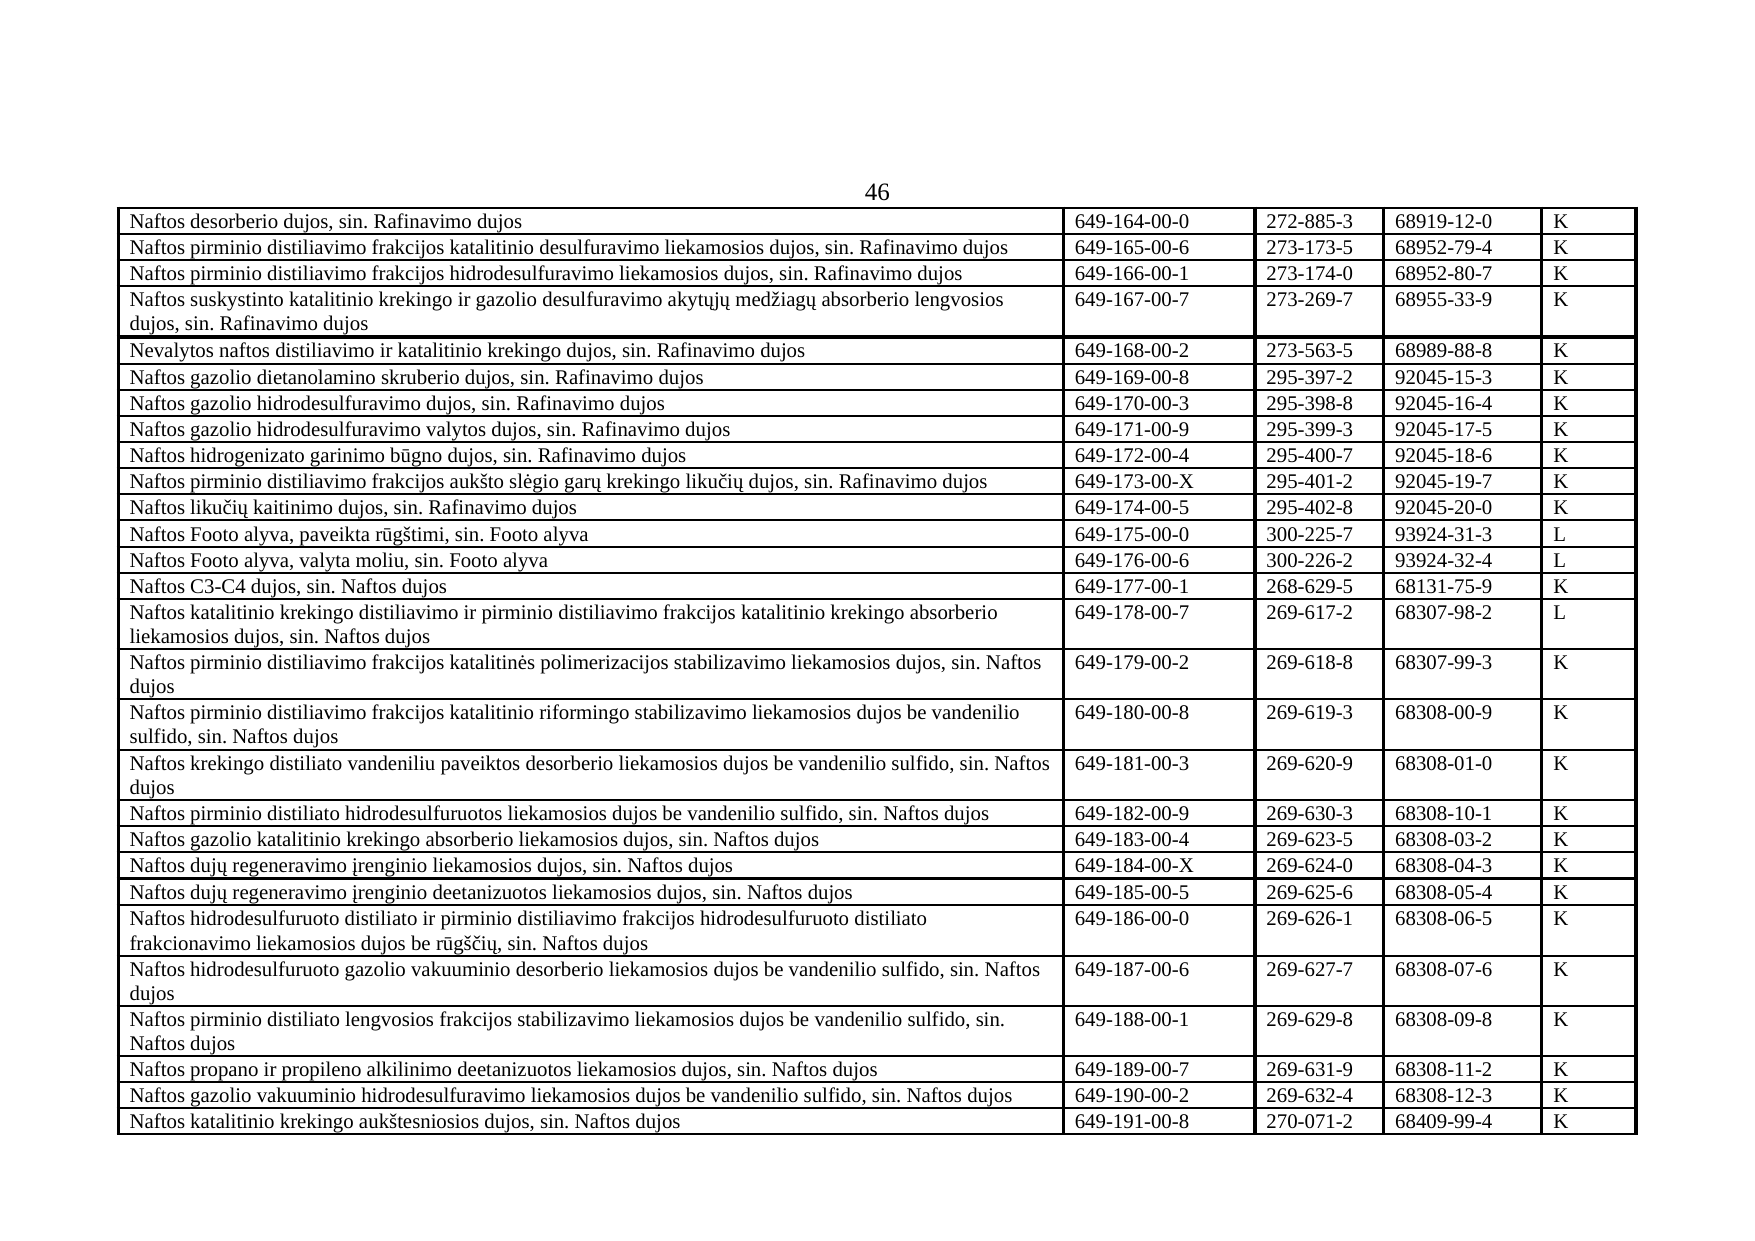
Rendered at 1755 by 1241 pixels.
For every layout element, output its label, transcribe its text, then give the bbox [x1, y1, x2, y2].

table_cell Naftos krekingo distiliato vandeniliu paveiktos desorberio liekamosios dujos be vandenilio sulfido, sin. Naftos dujos [120, 751, 1062, 799]
table_cell 649-183-00-4 [1065, 827, 1253, 851]
table_cell 649-187-00-6 [1065, 957, 1253, 1005]
table_cell Naftos dujų regeneravimo įrenginio liekamosios dujos, sin. Naftos dujos [120, 853, 1062, 877]
table_cell 92045-17-5 [1385, 417, 1540, 441]
table_cell 649-174-00-5 [1065, 495, 1253, 519]
table_cell K [1543, 751, 1634, 799]
table_cell K [1543, 235, 1634, 259]
table_cell 649-175-00-0 [1065, 521, 1253, 546]
table_cell 68307-99-3 [1385, 650, 1540, 698]
table_cell 269-619-3 [1257, 700, 1382, 748]
table_cell 649-166-00-1 [1065, 261, 1253, 285]
table_cell 269-626-1 [1257, 906, 1382, 954]
table_cell K [1543, 574, 1634, 598]
table_cell Naftos pirminio distiliato hidrodesulfuruotos liekamosios dujos be vandenilio sulfido, sin. Naftos dujos [120, 801, 1062, 825]
table_cell 68308-11-2 [1385, 1057, 1540, 1081]
table_cell 273-563-5 [1257, 339, 1382, 362]
table_cell 649-178-00-7 [1065, 600, 1253, 648]
table_cell 269-629-8 [1257, 1007, 1382, 1055]
table_cell 68308-07-6 [1385, 957, 1540, 1005]
table_cell 649-185-00-5 [1065, 880, 1253, 904]
table_cell 649-169-00-8 [1065, 365, 1253, 389]
table_cell 270-071-2 [1257, 1109, 1382, 1133]
table_cell 273-173-5 [1257, 235, 1382, 259]
table_cell Naftos pirminio distiliavimo frakcijos aukšto slėgio garų krekingo likučių dujos, sin. Rafinavimo dujos [120, 469, 1062, 493]
table_cell 649-168-00-2 [1065, 339, 1253, 362]
table_cell 68952-80-7 [1385, 261, 1540, 285]
table_cell 295-398-8 [1257, 391, 1382, 415]
table_cell L [1543, 600, 1634, 648]
table_cell K [1543, 495, 1634, 519]
table_cell Naftos hidrodesulfuruoto gazolio vakuuminio desorberio liekamosios dujos be vandenilio sulfido, sin. Naftos dujos [120, 957, 1062, 1005]
table_cell 269-632-4 [1257, 1083, 1382, 1107]
table_cell K [1543, 1083, 1634, 1107]
table_cell 269-631-9 [1257, 1057, 1382, 1081]
table_cell 68307-98-2 [1385, 600, 1540, 648]
table_cell 269-620-9 [1257, 751, 1382, 799]
table_cell 649-173-00-X [1065, 469, 1253, 493]
table_cell Naftos gazolio dietanolamino skruberio dujos, sin. Rafinavimo dujos [120, 365, 1062, 389]
table_cell 649-167-00-7 [1065, 287, 1253, 335]
table_cell 295-399-3 [1257, 417, 1382, 441]
table_cell 268-629-5 [1257, 574, 1382, 598]
table_cell Naftos hidrodesulfuruoto distiliato ir pirminio distiliavimo frakcijos hidrodesulfuruoto distiliato frakcionavimo liekamosios dujos be rūgščių, sin. Naftos dujos [120, 906, 1062, 954]
table_cell K [1543, 391, 1634, 415]
table_cell 649-190-00-2 [1065, 1083, 1253, 1107]
table_cell 68308-06-5 [1385, 906, 1540, 954]
table_cell 68308-12-3 [1385, 1083, 1540, 1107]
table_cell 269-618-8 [1257, 650, 1382, 698]
table_cell 649-188-00-1 [1065, 1007, 1253, 1055]
table_cell 300-225-7 [1257, 521, 1382, 546]
table_cell Naftos likučių kaitinimo dujos, sin. Rafinavimo dujos [120, 495, 1062, 519]
table_cell Naftos pirminio distiliavimo frakcijos katalitinės polimerizacijos stabilizavimo liekamosios dujos, sin. Naftos dujos [120, 650, 1062, 698]
table_cell 68989-88-8 [1385, 339, 1540, 362]
table_cell 649-171-00-9 [1065, 417, 1253, 441]
table_cell 649-172-00-4 [1065, 443, 1253, 467]
table_cell Naftos gazolio katalitinio krekingo absorberio liekamosios dujos, sin. Naftos dujos [120, 827, 1062, 851]
table_cell K [1543, 880, 1634, 904]
table_cell 269-627-7 [1257, 957, 1382, 1005]
table_cell 269-623-5 [1257, 827, 1382, 851]
table_cell 295-402-8 [1257, 495, 1382, 519]
table_cell K [1543, 417, 1634, 441]
table_cell 649-184-00-X [1065, 853, 1253, 877]
table_cell 68131-75-9 [1385, 574, 1540, 598]
table_cell 269-624-0 [1257, 853, 1382, 877]
table_cell Naftos Footo alyva, paveikta rūgštimi, sin. Footo alyva [120, 521, 1062, 546]
table_cell Naftos pirminio distiliavimo frakcijos katalitinio riformingo stabilizavimo liekamosios dujos be vandenilio sulfido, sin. Naftos dujos [120, 700, 1062, 748]
table_cell 68308-01-0 [1385, 751, 1540, 799]
table_cell 92045-18-6 [1385, 443, 1540, 467]
table_cell K [1543, 209, 1634, 233]
table_cell 68308-03-2 [1385, 827, 1540, 851]
table_cell 68308-09-8 [1385, 1007, 1540, 1055]
table_cell K [1543, 1057, 1634, 1081]
table_cell K [1543, 1109, 1634, 1133]
table_cell Naftos katalitinio krekingo distiliavimo ir pirminio distiliavimo frakcijos katalitinio krekingo absorberio liekamosios dujos, sin. Naftos dujos [120, 600, 1062, 648]
table_cell K [1543, 469, 1634, 493]
table_cell 295-400-7 [1257, 443, 1382, 467]
table_cell 649-181-00-3 [1065, 751, 1253, 799]
table_cell 92045-15-3 [1385, 365, 1540, 389]
table_cell 649-179-00-2 [1065, 650, 1253, 698]
table_cell L [1543, 521, 1634, 546]
table_cell 68308-00-9 [1385, 700, 1540, 748]
table_cell K [1543, 287, 1634, 335]
table_cell 649-180-00-8 [1065, 700, 1253, 748]
table_cell K [1543, 1007, 1634, 1055]
table_cell K [1543, 853, 1634, 877]
table_cell 92045-20-0 [1385, 495, 1540, 519]
table_cell 273-174-0 [1257, 261, 1382, 285]
table_cell Naftos hidrogenizato garinimo būgno dujos, sin. Rafinavimo dujos [120, 443, 1062, 467]
table_cell 649-189-00-7 [1065, 1057, 1253, 1081]
table_cell Naftos C3-C4 dujos, sin. Naftos dujos [120, 574, 1062, 598]
table_cell K [1543, 957, 1634, 1005]
table_cell K [1543, 801, 1634, 825]
table_cell Naftos dujų regeneravimo įrenginio deetanizuotos liekamosios dujos, sin. Naftos dujos [120, 880, 1062, 904]
table_cell Naftos propano ir propileno alkilinimo deetanizuotos liekamosios dujos, sin. Naftos dujos [120, 1057, 1062, 1081]
table_cell K [1543, 339, 1634, 362]
table_cell 92045-16-4 [1385, 391, 1540, 415]
table_cell 68308-05-4 [1385, 880, 1540, 904]
table_cell Naftos katalitinio krekingo aukštesniosios dujos, sin. Naftos dujos [120, 1109, 1062, 1133]
table_cell 68409-99-4 [1385, 1109, 1540, 1133]
table_cell Nevalytos naftos distiliavimo ir katalitinio krekingo dujos, sin. Rafinavimo dujos [120, 339, 1062, 362]
table_cell 300-226-2 [1257, 548, 1382, 572]
table_cell 68952-79-4 [1385, 235, 1540, 259]
table_cell 269-630-3 [1257, 801, 1382, 825]
table_cell K [1543, 650, 1634, 698]
table_cell 93924-32-4 [1385, 548, 1540, 572]
table_cell Naftos suskystinto katalitinio krekingo ir gazolio desulfuravimo akytųjų medžiagų absorberio lengvosios dujos, sin. Rafinavimo dujos [120, 287, 1062, 335]
table_cell L [1543, 548, 1634, 572]
table_cell 269-625-6 [1257, 880, 1382, 904]
table_cell K [1543, 700, 1634, 748]
table_cell 273-269-7 [1257, 287, 1382, 335]
table_cell K [1543, 261, 1634, 285]
table_cell 92045-19-7 [1385, 469, 1540, 493]
table_cell 68308-10-1 [1385, 801, 1540, 825]
table_cell Naftos gazolio hidrodesulfuravimo dujos, sin. Rafinavimo dujos [120, 391, 1062, 415]
table_cell 295-401-2 [1257, 469, 1382, 493]
table_cell 68955-33-9 [1385, 287, 1540, 335]
table_cell Naftos gazolio vakuuminio hidrodesulfuravimo liekamosios dujos be vandenilio sulfido, sin. Naftos dujos [120, 1083, 1062, 1107]
table_cell 68919-12-0 [1385, 209, 1540, 233]
table_cell 649-182-00-9 [1065, 801, 1253, 825]
table_cell 93924-31-3 [1385, 521, 1540, 546]
table_cell Naftos pirminio distiliato lengvosios frakcijos stabilizavimo liekamosios dujos be vandenilio sulfido, sin. Naftos dujos [120, 1007, 1062, 1055]
table_cell 649-164-00-0 [1065, 209, 1253, 233]
table_cell Naftos Footo alyva, valyta moliu, sin. Footo alyva [120, 548, 1062, 572]
table_cell 68308-04-3 [1385, 853, 1540, 877]
table_cell K [1543, 906, 1634, 954]
table_cell 649-170-00-3 [1065, 391, 1253, 415]
table_cell Naftos pirminio distiliavimo frakcijos hidrodesulfuravimo liekamosios dujos, sin. Rafinavimo dujos [120, 261, 1062, 285]
table_cell 649-186-00-0 [1065, 906, 1253, 954]
table_cell K [1543, 365, 1634, 389]
table_cell 649-165-00-6 [1065, 235, 1253, 259]
table_cell 649-191-00-8 [1065, 1109, 1253, 1133]
table_cell Naftos pirminio distiliavimo frakcijos katalitinio desulfuravimo liekamosios dujos, sin. Rafinavimo dujos [120, 235, 1062, 259]
table_cell K [1543, 827, 1634, 851]
table_cell Naftos desorberio dujos, sin. Rafinavimo dujos [120, 209, 1062, 233]
table_cell K [1543, 443, 1634, 467]
table_cell 649-176-00-6 [1065, 548, 1253, 572]
table_cell 272-885-3 [1257, 209, 1382, 233]
table_cell 269-617-2 [1257, 600, 1382, 648]
table_cell Naftos gazolio hidrodesulfuravimo valytos dujos, sin. Rafinavimo dujos [120, 417, 1062, 441]
table_cell 649-177-00-1 [1065, 574, 1253, 598]
table_cell 295-397-2 [1257, 365, 1382, 389]
